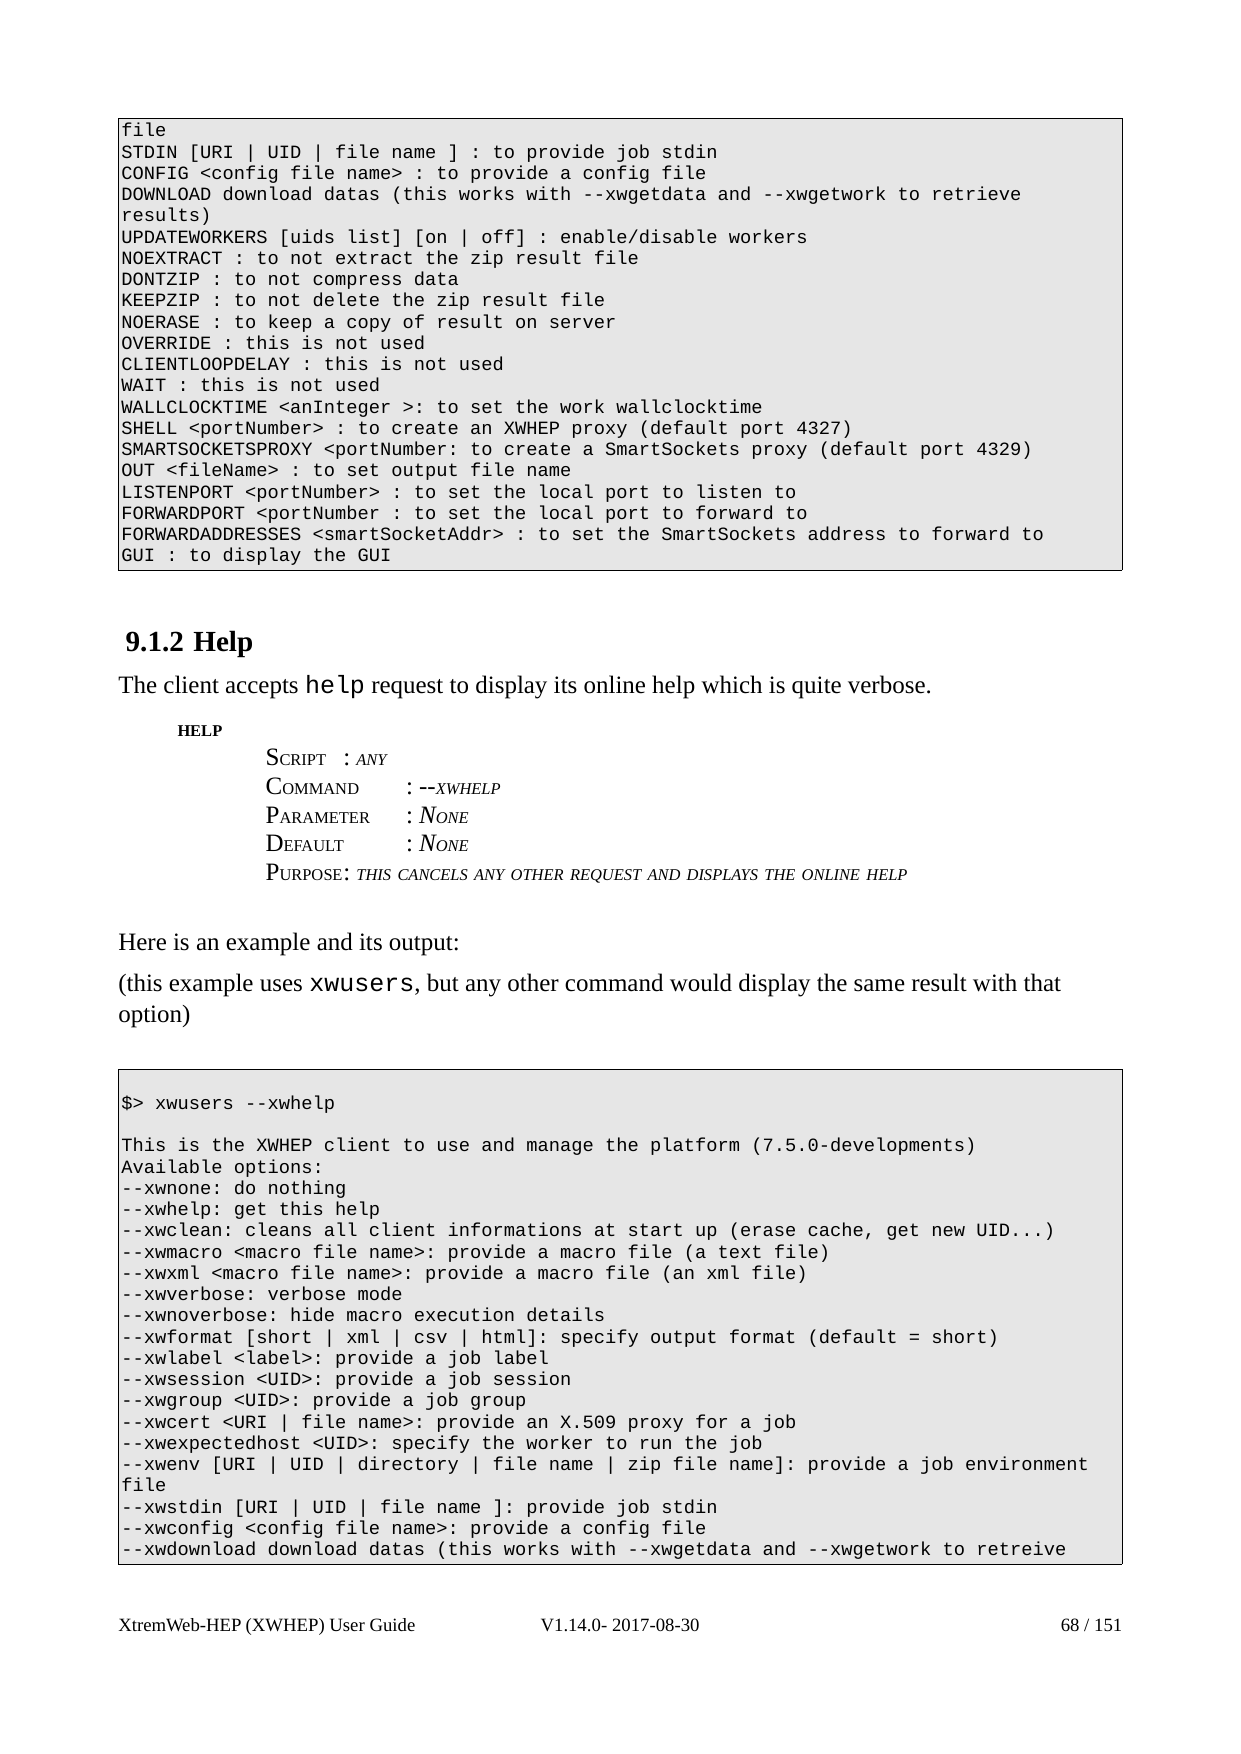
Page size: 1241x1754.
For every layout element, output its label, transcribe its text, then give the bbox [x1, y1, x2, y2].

text --xwenv [URI | UID | directory | file name | zip file name]: provide a job environment file [119, 1452, 1122, 1494]
text --xwdownload download datas (this works with --xwgetdata and --xwgetwork to retreive [119, 1537, 1122, 1564]
text Command : --xwhelp [265, 771, 1122, 800]
text --xwclean: cleans all client informations at start up (erase cache, get new UID...) [119, 1218, 1122, 1239]
text (this example uses xwusers, but any other command would display the same result with that option) [118, 968, 1122, 1028]
text --xwsession <UID>: provide a job session [119, 1367, 1122, 1388]
text --xwmacro <macro file name>: provide a macro file (a text file) [119, 1239, 1122, 1261]
text GUI : to display the GUI [119, 543, 1122, 570]
text CLIENTLOOPDELAY : this is not used [119, 352, 1122, 373]
text file [119, 119, 1122, 139]
text FORWARDADDRESSES <smartSocketAddr> : to set the SmartSockets address to forward to [119, 522, 1122, 543]
text STDIN [URI | UID | file name ] : to provide job stdin [119, 139, 1122, 161]
text UPDATEWORKERS [uids list] [on | off] : enable/disable workers [119, 224, 1122, 246]
text DONTZIP : to not compress data [119, 267, 1122, 288]
text The client accepts help request to display its online help which is quite verbose. [118, 670, 1122, 701]
text --xwhelp: get this help [119, 1197, 1122, 1218]
text OVERRIDE : this is not used [119, 331, 1122, 352]
text Here is an example and its output: [118, 927, 1122, 956]
text --xwxml <macro file name>: provide a macro file (an xml file) [119, 1261, 1122, 1282]
text Purpose : this cancels any other request and displays the online help [265, 857, 1122, 886]
text NOEXTRACT : to not extract the zip result file [119, 246, 1122, 267]
text --xwcert <URI | file name>: provide an X.509 proxy for a job [119, 1409, 1122, 1431]
text $> xwusers --xwhelp [119, 1091, 1122, 1112]
text SHELL <portNumber> : to create an XWHEP proxy (default port 4327) [119, 416, 1122, 437]
text Default : None [265, 828, 1122, 857]
text OUT <fileName> : to set output file name [119, 458, 1122, 479]
text help [177, 713, 1122, 742]
text --xwnoverbose: hide macro execution details [119, 1303, 1122, 1324]
text --xwlabel <label>: provide a job label [119, 1346, 1122, 1367]
text --xwverbose: verbose mode [119, 1282, 1122, 1303]
text LISTENPORT <portNumber> : to set the local port to listen to [119, 479, 1122, 501]
text NOERASE : to keep a copy of result on server [119, 309, 1122, 331]
text This is the XWHEP client to use and manage the platform (7.5.0-developments) [119, 1133, 1122, 1154]
text Available options: [119, 1154, 1122, 1176]
text KEEPZIP : to not delete the zip result file [119, 288, 1122, 309]
text FORWARDPORT <portNumber : to set the local port to forward to [119, 501, 1122, 522]
text CONFIG <config file name> : to provide a config file [119, 161, 1122, 182]
text Script : any [265, 742, 1122, 771]
text --xwgroup <UID>: provide a job group [119, 1388, 1122, 1409]
text --xwconfig <config file name>: provide a config file [119, 1516, 1122, 1537]
text --xwexpectedhost <UID>: specify the worker to run the job [119, 1431, 1122, 1452]
text WALLCLOCKTIME <anInteger >: to set the work wallclocktime [119, 394, 1122, 416]
text Parameter : None [265, 800, 1122, 828]
text --xwstdin [URI | UID | file name ]: provide job stdin [119, 1494, 1122, 1516]
text WAIT : this is not used [119, 373, 1122, 394]
subtitle Help [118, 624, 1122, 658]
text DOWNLOAD download datas (this works with --xwgetdata and --xwgetwork to retrieve results) [119, 182, 1122, 224]
text --xwformat [short | xml | csv | html]: specify output format (default = short) [119, 1324, 1122, 1346]
text --xwnone: do nothing [119, 1176, 1122, 1197]
text SMARTSOCKETSPROXY <portNumber: to create a SmartSockets proxy (default port 4329) [119, 437, 1122, 458]
